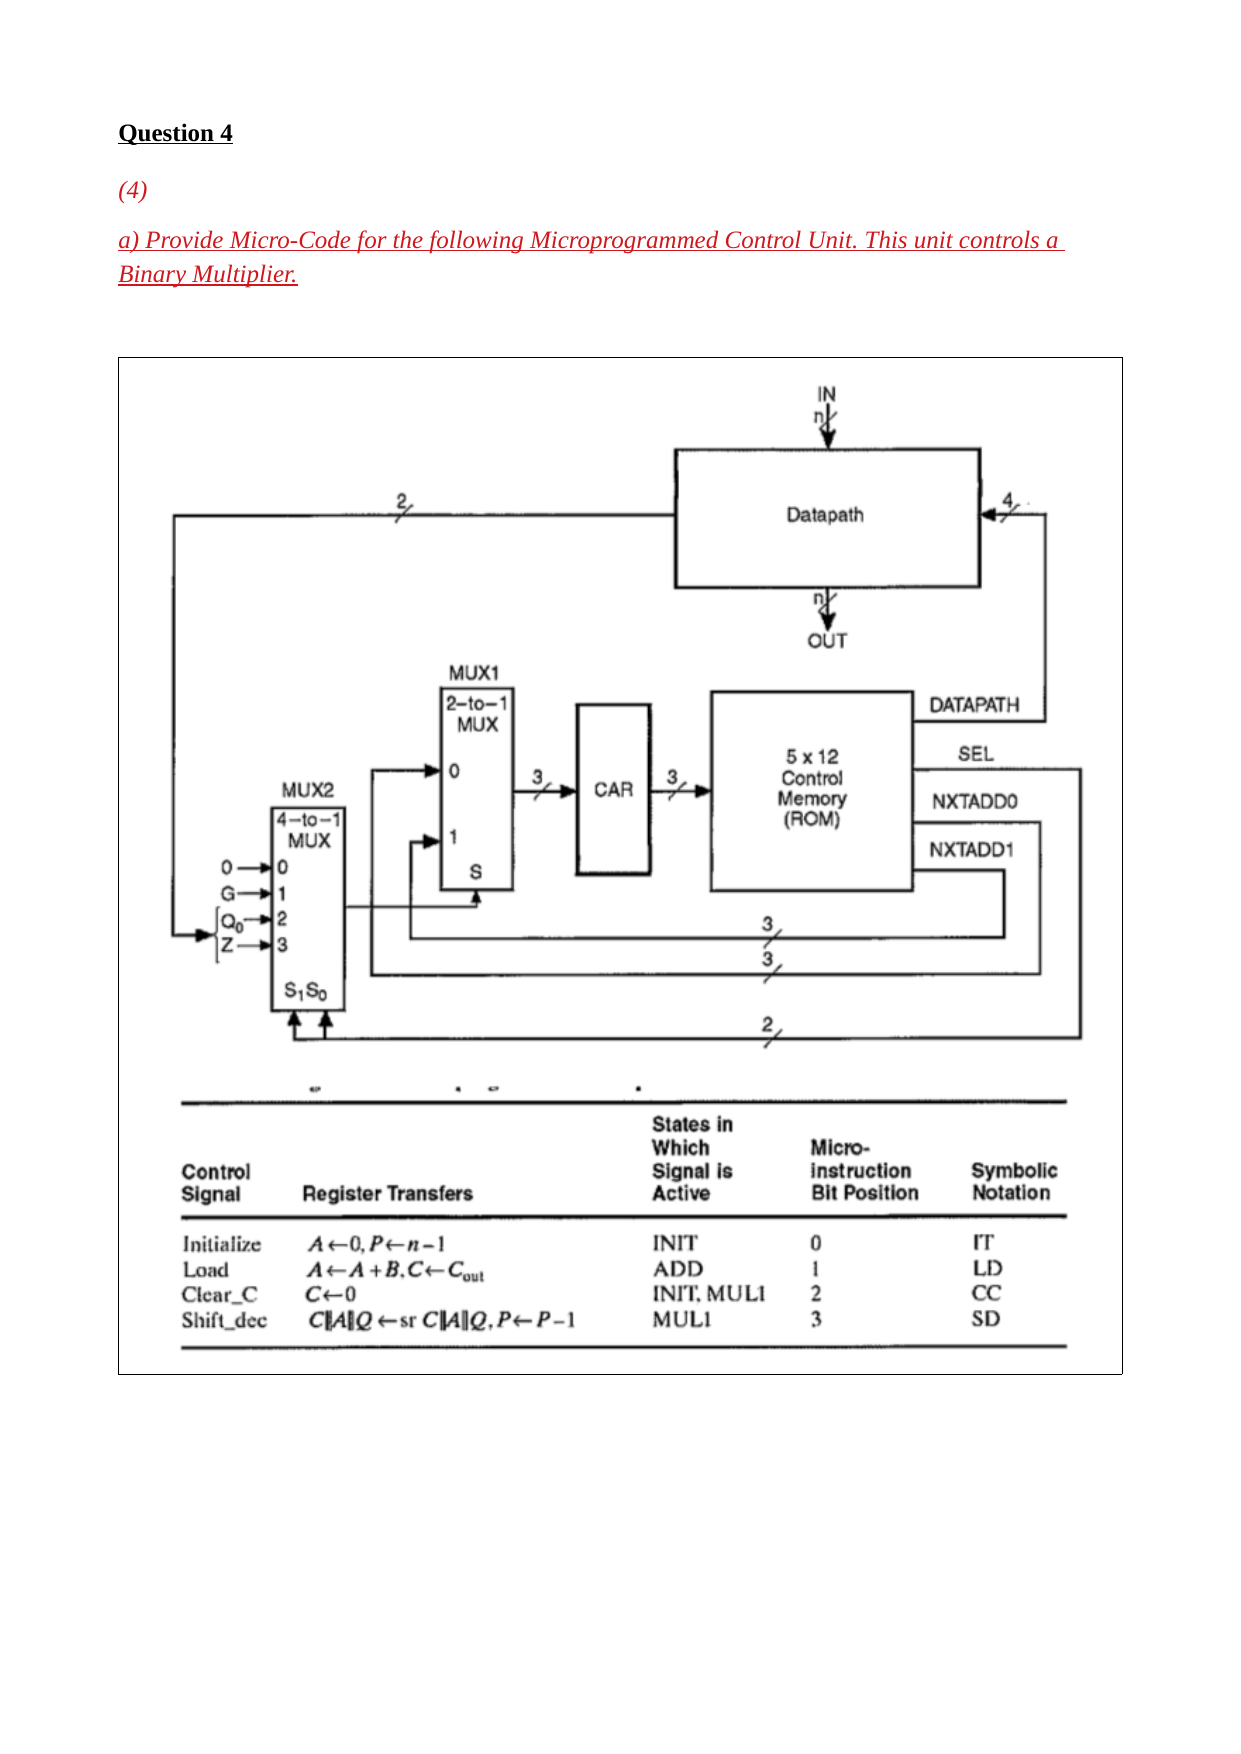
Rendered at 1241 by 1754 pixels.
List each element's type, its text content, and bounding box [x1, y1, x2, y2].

text Question 4 [118, 118, 1122, 147]
text a) Provide Micro-Code for the following Microprogrammed Control Unit. This unit controls a Binary Multiplier. [118, 225, 1122, 288]
picture [121, 360, 1119, 1371]
text (4) [118, 176, 1122, 204]
